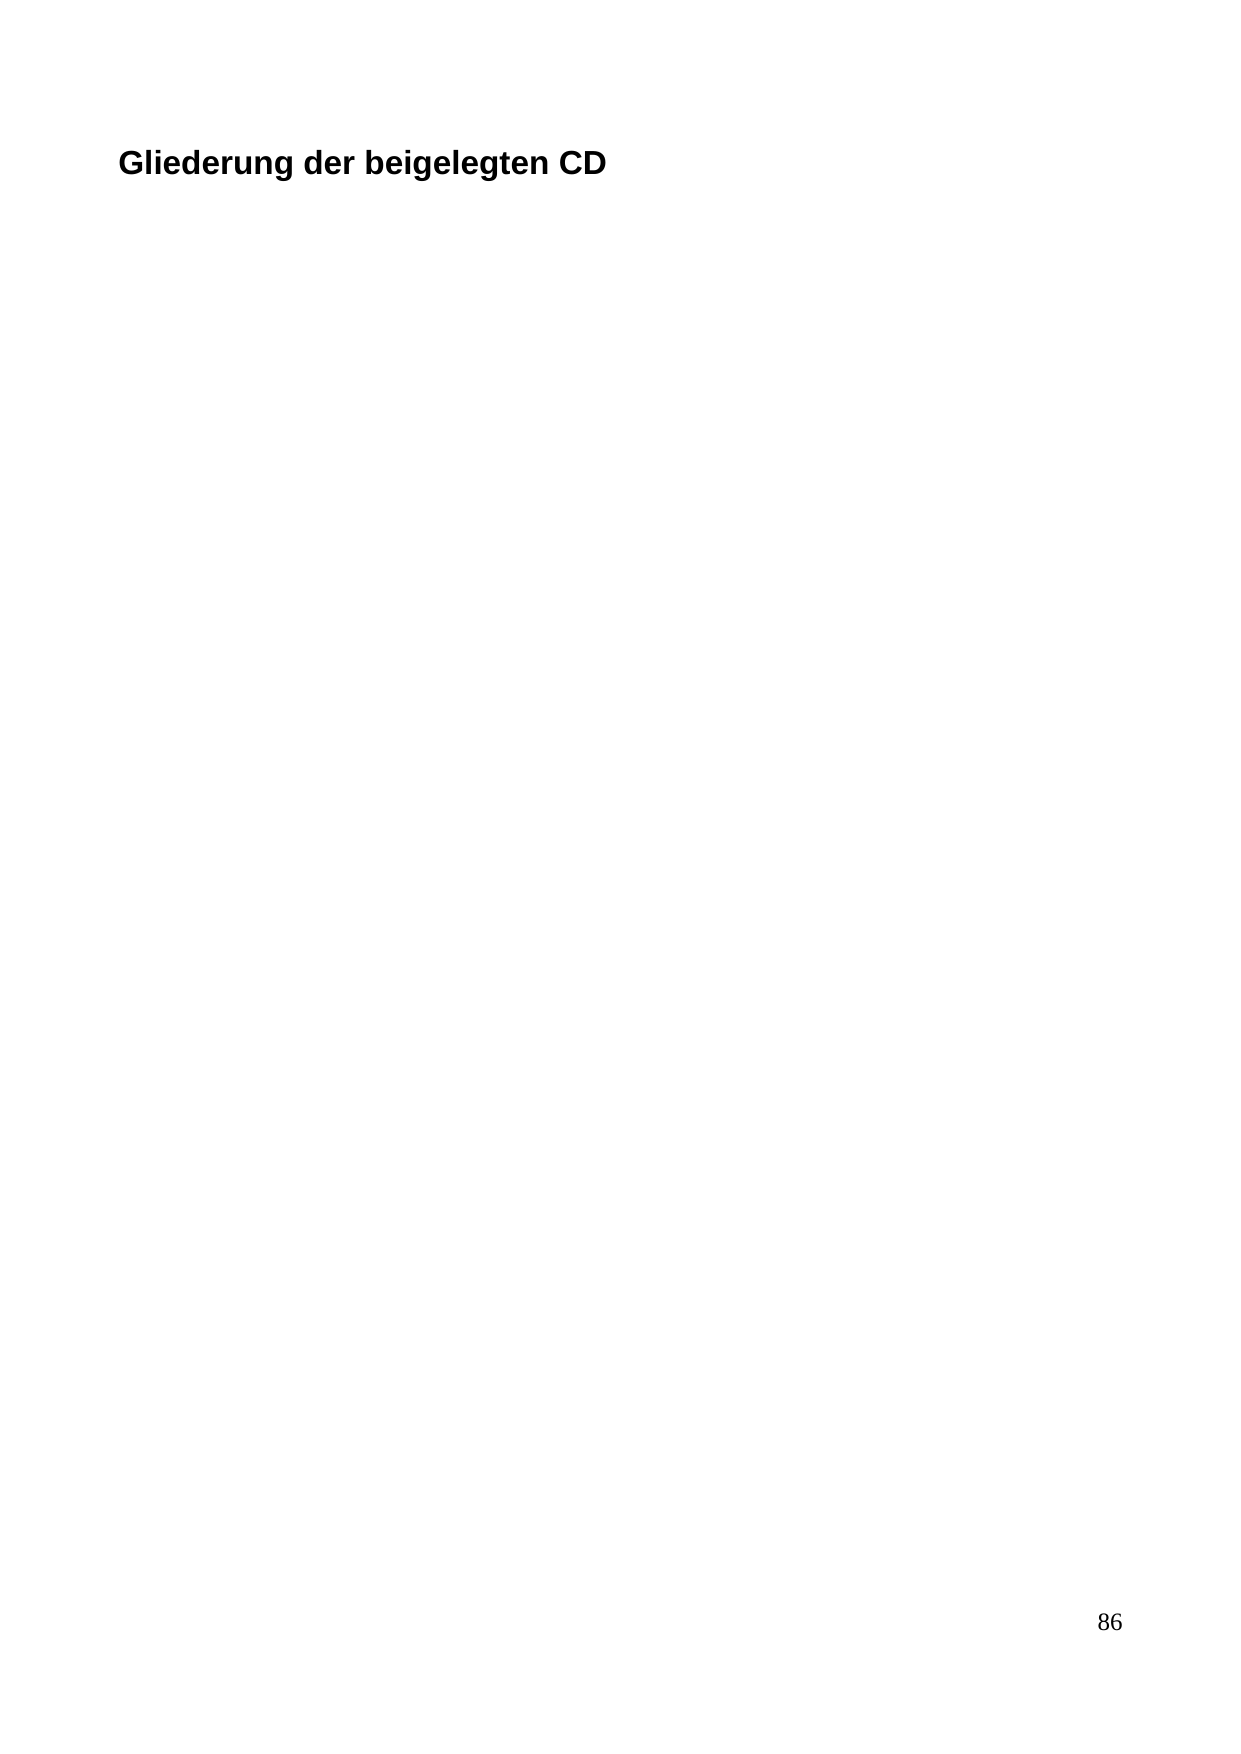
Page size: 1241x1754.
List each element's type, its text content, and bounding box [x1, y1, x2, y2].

subtitle Gliederung der beigelegten CD [118, 143, 1122, 182]
